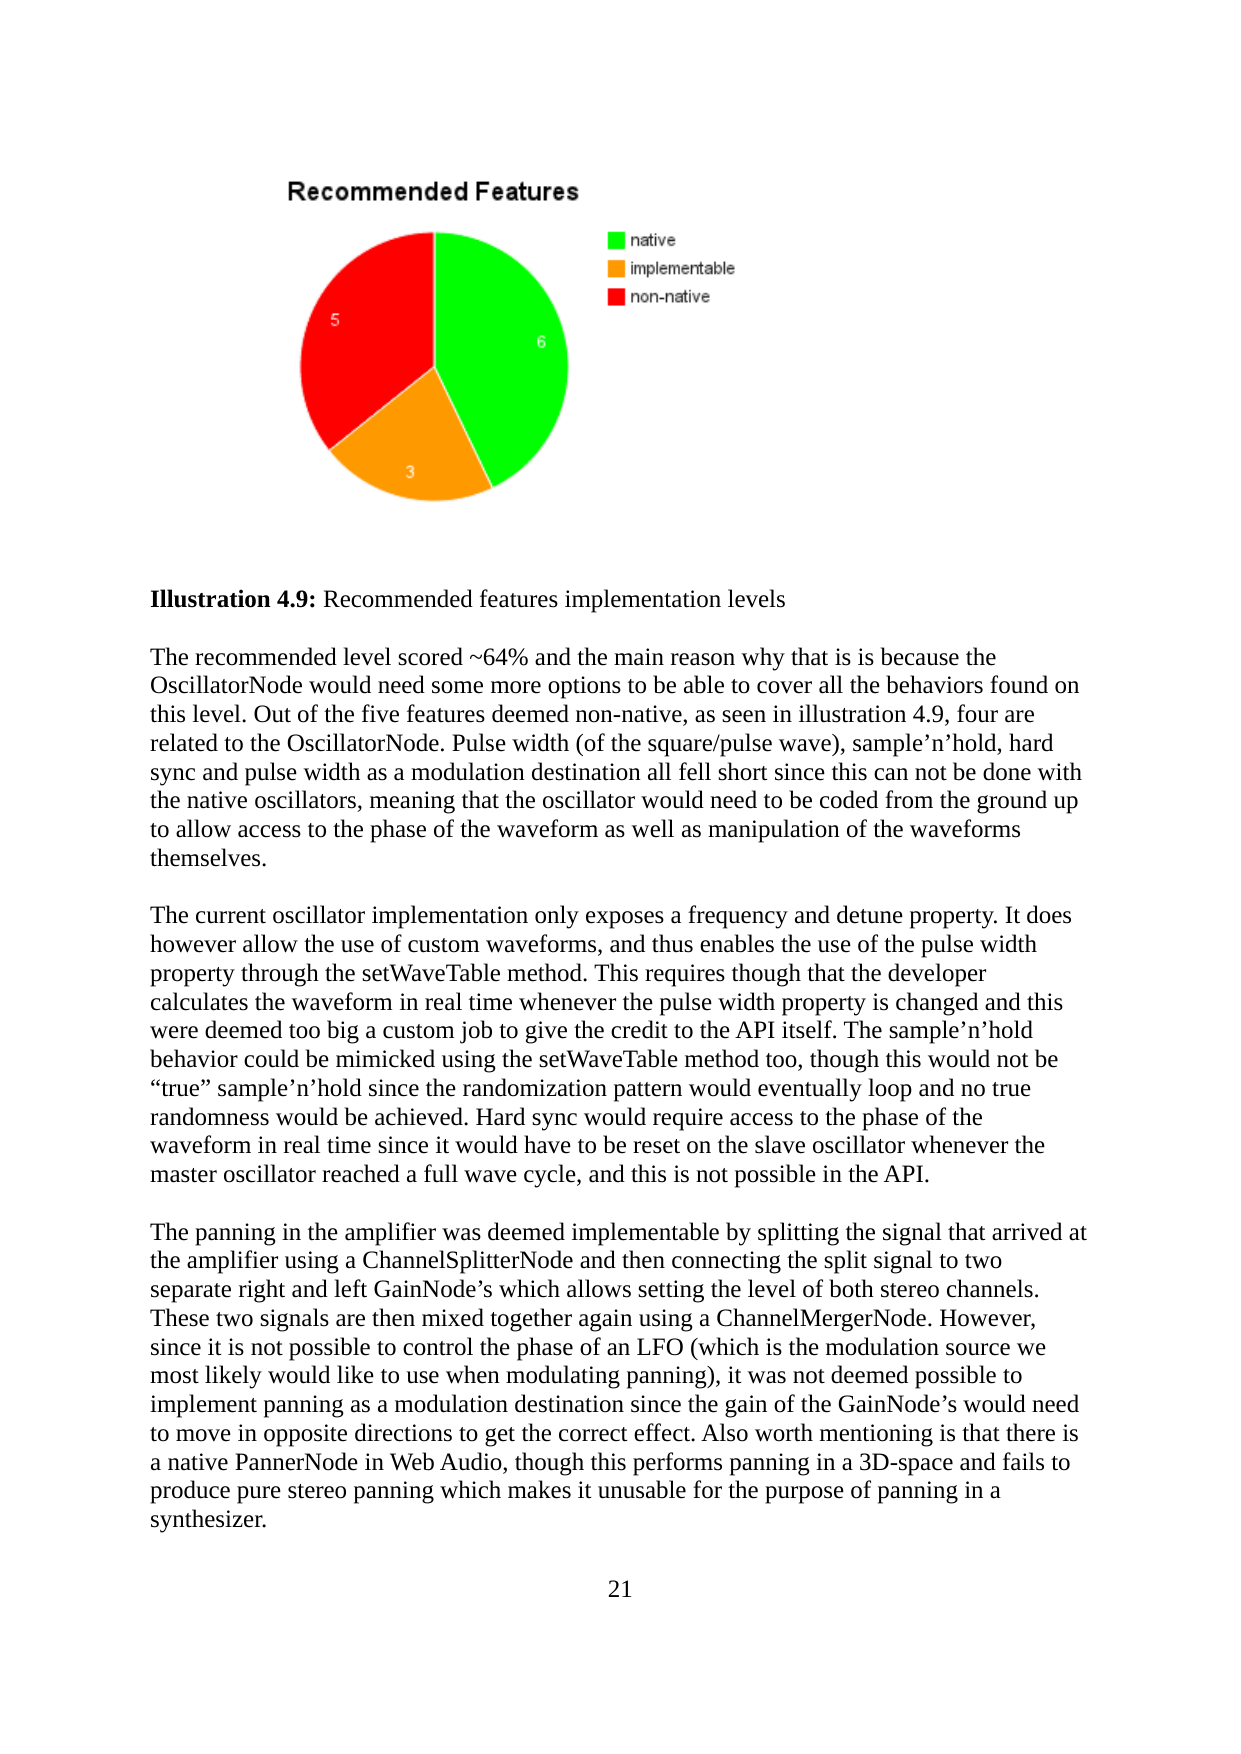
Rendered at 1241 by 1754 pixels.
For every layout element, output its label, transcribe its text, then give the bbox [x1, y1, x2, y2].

picture [150, 150, 899, 585]
text The panning in the amplifier was deemed implementable by splitting the signal that arrived at the amplifier using a ChannelSplitterNode and then connecting the split signal to two separate right and left GainNode’s which allows setting the level of both stereo channels. These two signals are then mixed together again using a ChannelMergerNode. However, since it is not possible to control the phase of an LFO (which is the modulation source we most likely would like to use when modulating panning), it was not deemed possible to implement panning as a modulation destination since the gain of the GainNode’s would need to move in opposite directions to get the correct effect. Also worth mentioning is that there is a native PannerNode in Web Audio, though this performs panning in a 3D-space and fails to produce pure stereo panning which makes it unusable for the purpose of panning in a synthesizer. [150, 1217, 1090, 1533]
text The recommended level scored ~64% and the main reason why that is is because the OscillatorNode would need some more options to be able to cover all the behaviors found on this level. Out of the five features deemed non-native, as seen in illustration 4.9, four are related to the OscillatorNode. Pulse width (of the square/pulse wave), sample’n’hold, hard sync and pulse width as a modulation destination all fell short since this can not be done with the native oscillators, meaning that the oscillator would need to be coded from the ground up to allow access to the phase of the waveform as well as manipulation of the waveforms themselves. [150, 642, 1090, 872]
text The current oscillator implementation only exposes a frequency and detune property. It does however allow the use of custom waveforms, and thus enables the use of the pulse width property through the setWaveTable method. This requires though that the developer calculates the waveform in real time whenever the pulse width property is changed and this were deemed too big a custom job to give the credit to the API itself. The sample’n’hold behavior could be mimicked using the setWaveTable method too, though this would not be “true” sample’n’hold since the randomization pattern would eventually loop and no true randomness would be achieved. Hard sync would require access to the phase of the waveform in real time since it would have to be reset on the slave oscillator whenever the master oscillator reached a full wave cycle, and this is not possible in the API. [150, 901, 1090, 1188]
text Illustration 4.9: Recommended features implementation levels [150, 584, 1090, 613]
